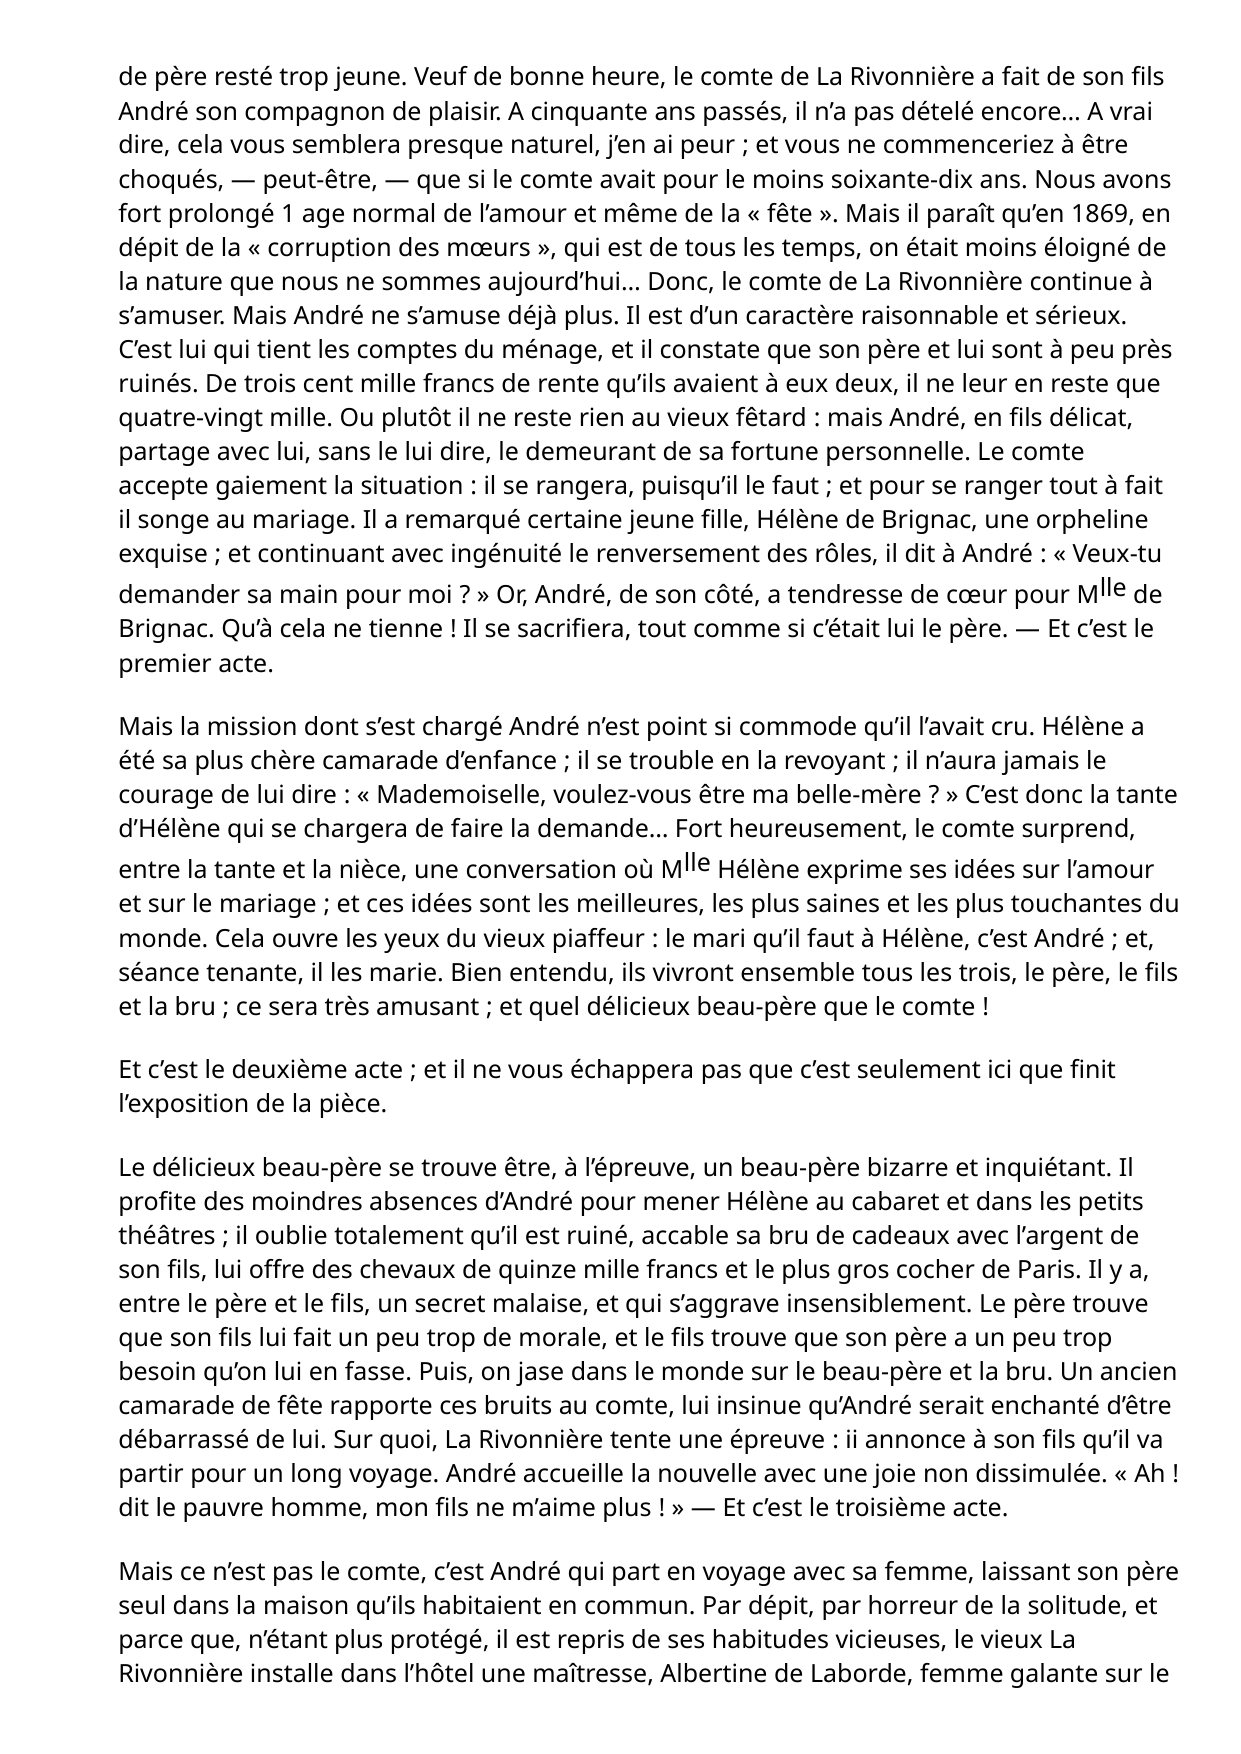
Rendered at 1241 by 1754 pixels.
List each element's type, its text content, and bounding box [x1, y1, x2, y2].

text de père resté trop jeune. Veuf de bonne heure, le comte de La Rivonnière a fait de son fils André son compagnon de plaisir. A cinquante ans passés, il n’a pas dételé encore… A vrai dire, cela vous semblera presque naturel, j’en ai peur ; et vous ne commenceriez à être choqués, — peut-être, — que si le comte avait pour le moins soixante-dix ans. Nous avons fort prolongé 1 age normal de l’amour et même de la « fête ». Mais il paraît qu’en 1869, en dépit de la « corruption des mœurs », qui est de tous les temps, on était moins éloigné de la nature que nous ne sommes aujourd’hui… Donc, le comte de La Rivonnière continue à s’amuser. Mais André ne s’amuse déjà plus. Il est d’un caractère raisonnable et sérieux. C’est lui qui tient les comptes du ménage, et il constate que son père et lui sont à peu près ruinés. De trois cent mille francs de rente qu’ils avaient à eux deux, il ne leur en reste que quatre-vingt mille. Ou plutôt il ne reste rien au vieux fêtard : mais André, en fils délicat, partage avec lui, sans le lui dire, le demeurant de sa fortune personnelle. Le comte accepte gaiement la situation : il se rangera, puisqu’il le faut ; et pour se ranger tout à fait il songe au mariage. Il a remarqué certaine jeune fille, Hélène de Brignac, une orpheline exquise ; et continuant avec ingénuité le renversement des rôles, il dit à André : « Veux-tu demander sa main pour moi ? » Or, André, de son côté, a tendresse de cœur pour Mlle de Brignac. Qu’à cela ne tienne ! Il se sacrifiera, tout comme si c’était lui le père. — Et c’est le premier acte. [118, 59, 1181, 679]
text Mais la mission dont s’est chargé André n’est point si commode qu’il l’avait cru. Hélène a été sa plus chère camarade d’enfance ; il se trouble en la revoyant ; il n’aura jamais le courage de lui dire : « Mademoiselle, voulez-vous être ma belle-mère ? » C’est donc la tante d’Hélène qui se chargera de faire la demande… Fort heureusement, le comte surprend, entre la tante et la nièce, une conversation où Mlle Hélène exprime ses idées sur l’amour et sur le mariage ; et ces idées sont les meilleures, les plus saines et les plus touchantes du monde. Cela ouvre les yeux du vieux piaffeur : le mari qu’il faut à Hélène, c’est André ; et, séance tenante, il les marie. Bien entendu, ils vivront ensemble tous les trois, le père, le fils et la bru ; ce sera très amusant ; et quel délicieux beau-père que le comte ! [118, 709, 1181, 1022]
text Mais ce n’est pas le comte, c’est André qui part en voyage avec sa femme, laissant son père seul dans la maison qu’ils habitaient en commun. Par dépit, par horreur de la solitude, et parce que, n’étant plus protégé, il est repris de ses habitudes vicieuses, le vieux La Rivonnière installe dans l’hôtel une maîtresse, Albertine de Laborde, femme galante sur le [118, 1554, 1181, 1690]
text Le délicieux beau-père se trouve être, à l’épreuve, un beau-père bizarre et inquiétant. Il profite des moindres absences d’André pour mener Hélène au cabaret et dans les petits théâtres ; il oublie totalement qu’il est ruiné, accable sa bru de cadeaux avec l’argent de son fils, lui offre des chevaux de quinze mille francs et le plus gros cocher de Paris. Il y a, entre le père et le fils, un secret malaise, et qui s’aggrave insensiblement. Le père trouve que son fils lui fait un peu trop de morale, et le fils trouve que son père a un peu trop besoin qu’on lui en fasse. Puis, on jase dans le monde sur le beau-père et la bru. Un ancien camarade de fête rapporte ces bruits au comte, lui insinue qu’André serait enchanté d’être débarrassé de lui. Sur quoi, La Rivonnière tente une épreuve : ii annonce à son fils qu’il va partir pour un long voyage. André accueille la nouvelle avec une joie non dissimulée. « Ah ! dit le pauvre homme, mon fils ne m’aime plus ! » — Et c’est le troisième acte. [118, 1149, 1181, 1524]
text Et c’est le deuxième acte ; et il ne vous échappera pas que c’est seulement ici que finit l’exposition de la pièce. [118, 1052, 1181, 1120]
